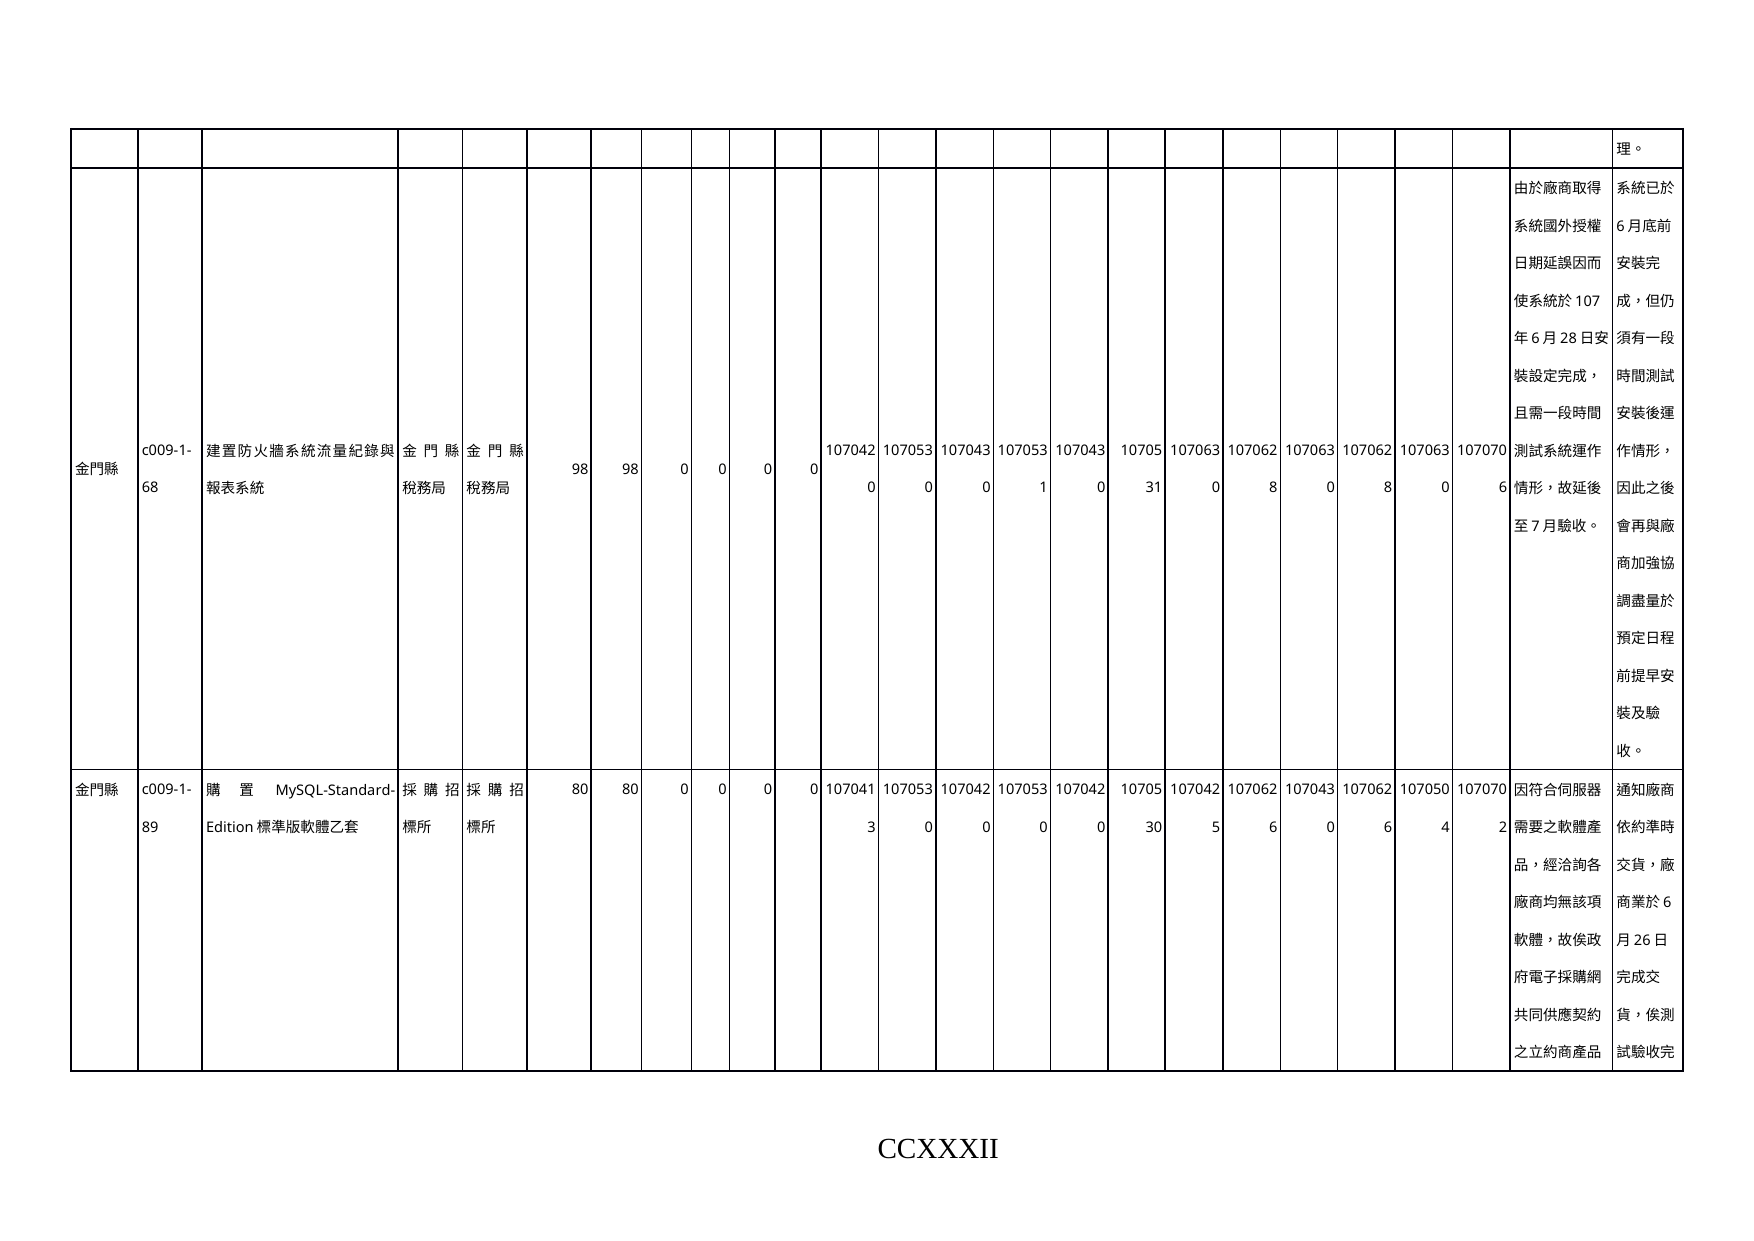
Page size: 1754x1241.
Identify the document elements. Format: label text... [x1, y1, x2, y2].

table_cell 1070420 [822, 169, 878, 768]
table_cell 1070630 [1166, 169, 1222, 768]
table_cell 1070430 [937, 169, 993, 768]
table_cell [463, 130, 526, 167]
table_cell 0 [692, 169, 729, 768]
table_cell 1070425 [1166, 770, 1222, 1070]
table_cell 0 [692, 770, 729, 1070]
table_cell 0 [776, 169, 820, 768]
table_cell [1166, 130, 1222, 167]
table_cell 1070706 [1453, 169, 1509, 768]
table_cell 1070628 [1338, 169, 1394, 768]
table_cell 1070628 [1224, 169, 1280, 768]
table_cell [1224, 130, 1280, 167]
table_cell [692, 130, 729, 167]
table_cell 金門縣 [72, 770, 137, 1070]
table_cell [592, 130, 641, 167]
table_cell 1070531 [1109, 169, 1164, 768]
table_cell 0 [642, 169, 691, 768]
table_cell [1109, 130, 1164, 167]
table_cell 金門縣稅務局 [463, 169, 526, 768]
table_cell 0 [642, 770, 691, 1070]
table_cell [399, 130, 462, 167]
table_cell 1070630 [1396, 169, 1452, 768]
table_cell [879, 130, 935, 167]
table_cell [139, 130, 201, 167]
table_cell c009-1-89 [139, 770, 201, 1070]
table_cell 1070420 [937, 770, 993, 1070]
table_cell 1070626 [1338, 770, 1394, 1070]
table_cell 通知廠商依約準時交貨，廠商業於6月26日完成交貨，俟測試驗收完 [1613, 770, 1682, 1070]
table_cell 理。 [1613, 130, 1682, 167]
table_cell [1338, 130, 1394, 167]
table_cell 建置防火牆系統流量紀錄與報表系統 [203, 169, 397, 768]
table_cell c009-1-68 [139, 169, 201, 768]
table_cell 0 [730, 770, 774, 1070]
table_cell 1070413 [822, 770, 878, 1070]
table_cell [1051, 130, 1107, 167]
table_cell [730, 130, 774, 167]
table_cell [72, 130, 137, 167]
table_cell 1070530 [994, 770, 1050, 1070]
table_cell [528, 130, 590, 167]
table_cell [642, 130, 691, 167]
table_cell 採購招標所 [399, 770, 462, 1070]
table_cell 金門縣稅務局 [399, 169, 462, 768]
table_cell 採購招標所 [463, 770, 526, 1070]
table_cell [776, 130, 820, 167]
table_cell 1070420 [1051, 770, 1107, 1070]
table_cell 1070530 [879, 169, 935, 768]
table_cell 0 [730, 169, 774, 768]
table_cell 因符合伺服器需要之軟體產品，經洽詢各廠商均無該項軟體，故俟政府電子採購網共同供應契約之立約商產品 [1511, 770, 1612, 1070]
table_cell 1070530 [1109, 770, 1164, 1070]
table_cell [994, 130, 1050, 167]
table_cell 80 [592, 770, 641, 1070]
table_cell 80 [528, 770, 590, 1070]
table_cell 購置MySQL-Standard-Edition標準版軟體乙套 [203, 770, 397, 1070]
table_cell [937, 130, 993, 167]
table_cell 金門縣 [72, 169, 137, 768]
table_cell 1070430 [1051, 169, 1107, 768]
table_cell 系統已於6月底前安裝完成，但仍須有一段時間測試安裝後運作情形，因此之後會再與廠商加強協調盡量於預定日程前提早安裝及驗收。 [1613, 169, 1682, 768]
table_cell 98 [528, 169, 590, 768]
table_cell 1070702 [1453, 770, 1509, 1070]
table_cell 由於廠商取得系統國外授權日期延誤因而使系統於107年6月28日安裝設定完成，且需一段時間測試系統運作情形，故延後至7月驗收。 [1511, 169, 1612, 768]
table_cell 1070531 [994, 169, 1050, 768]
table_cell [1281, 130, 1337, 167]
table_cell 1070530 [879, 770, 935, 1070]
table_cell 1070630 [1281, 169, 1337, 768]
table_cell 0 [776, 770, 820, 1070]
table_cell [1396, 130, 1452, 167]
table_cell 98 [592, 169, 641, 768]
table_cell [203, 130, 397, 167]
table_cell 1070430 [1281, 770, 1337, 1070]
table_cell 1070626 [1224, 770, 1280, 1070]
table_cell [822, 130, 878, 167]
table_cell [1511, 130, 1612, 167]
table_cell [1453, 130, 1509, 167]
table_cell 1070504 [1396, 770, 1452, 1070]
